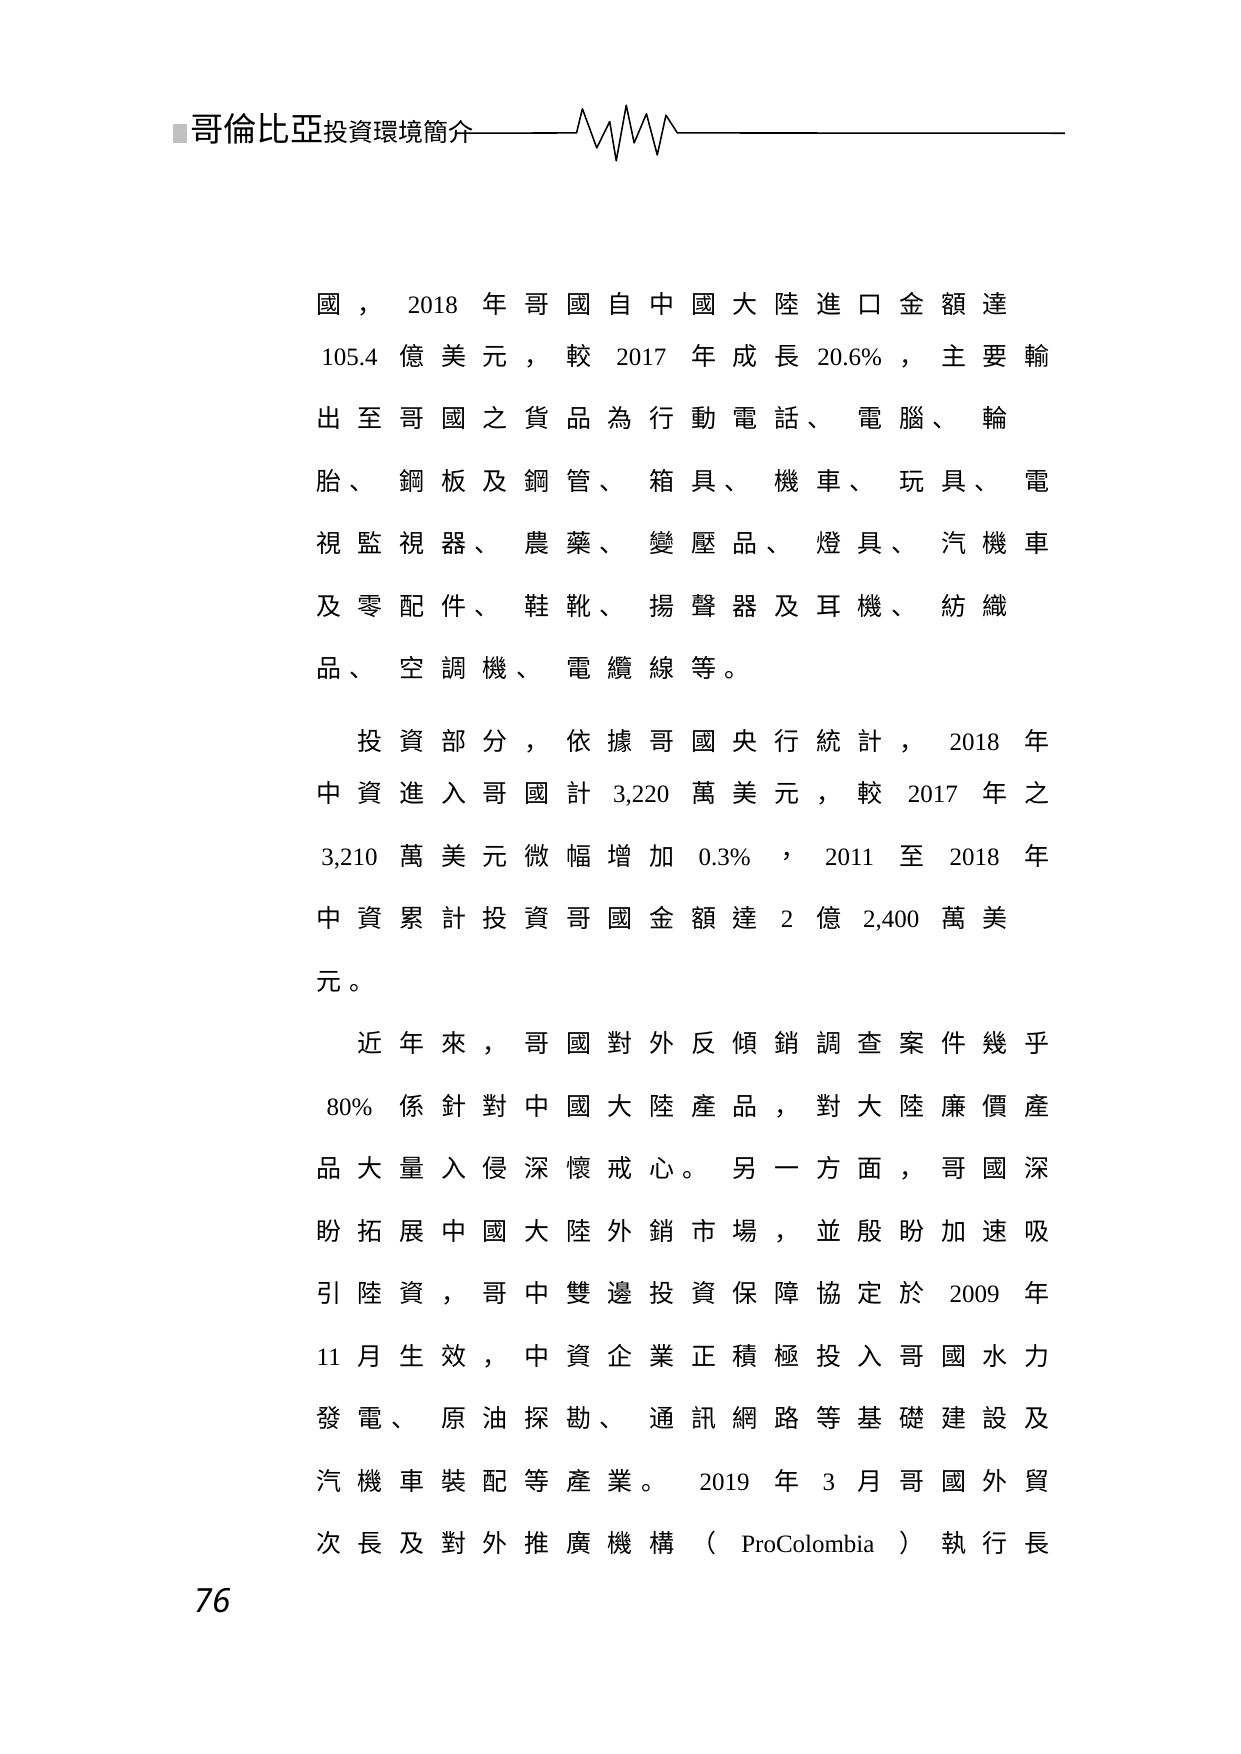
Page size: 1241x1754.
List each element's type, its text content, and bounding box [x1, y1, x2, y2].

text 國，2018年哥國自中國大陸進口金額達105.4億美元，較2017年成長20.6%，主要輸出至哥國之貨品為行動電話、電腦、輪胎、鋼板及鋼管、箱具、機車、玩具、電視監視器、農藥、變壓品、燈具、汽機車及零配件、鞋靴、揚聲器及耳機、紡織品、空調機、電纜線等。 [281, 250, 1058, 688]
text 投資部分，依據哥國央行統計，2018年中資進入哥國計3,220萬美元，較2017年之3,210萬美元微幅增加0.3%，2011至2018年中資累計投資哥國金額達2億2,400萬美元。 [281, 688, 1058, 1000]
text 近年來，哥國對外反傾銷調查案件幾乎80%係針對中國大陸產品，對大陸廉價產品大量入侵深懷戒心。另一方面，哥國深盼拓展中國大陸外銷市場，並殷盼加速吸引陸資，哥中雙邊投資保障協定於2009年11月生效，中資企業正積極投入哥國水力發電、原油探勘、通訊網路等基礎建設及汽機車裝配等產業。2019年3月哥國外貿次長及對外推廣機構（ProColombia）執行長 [281, 1000, 1058, 1563]
